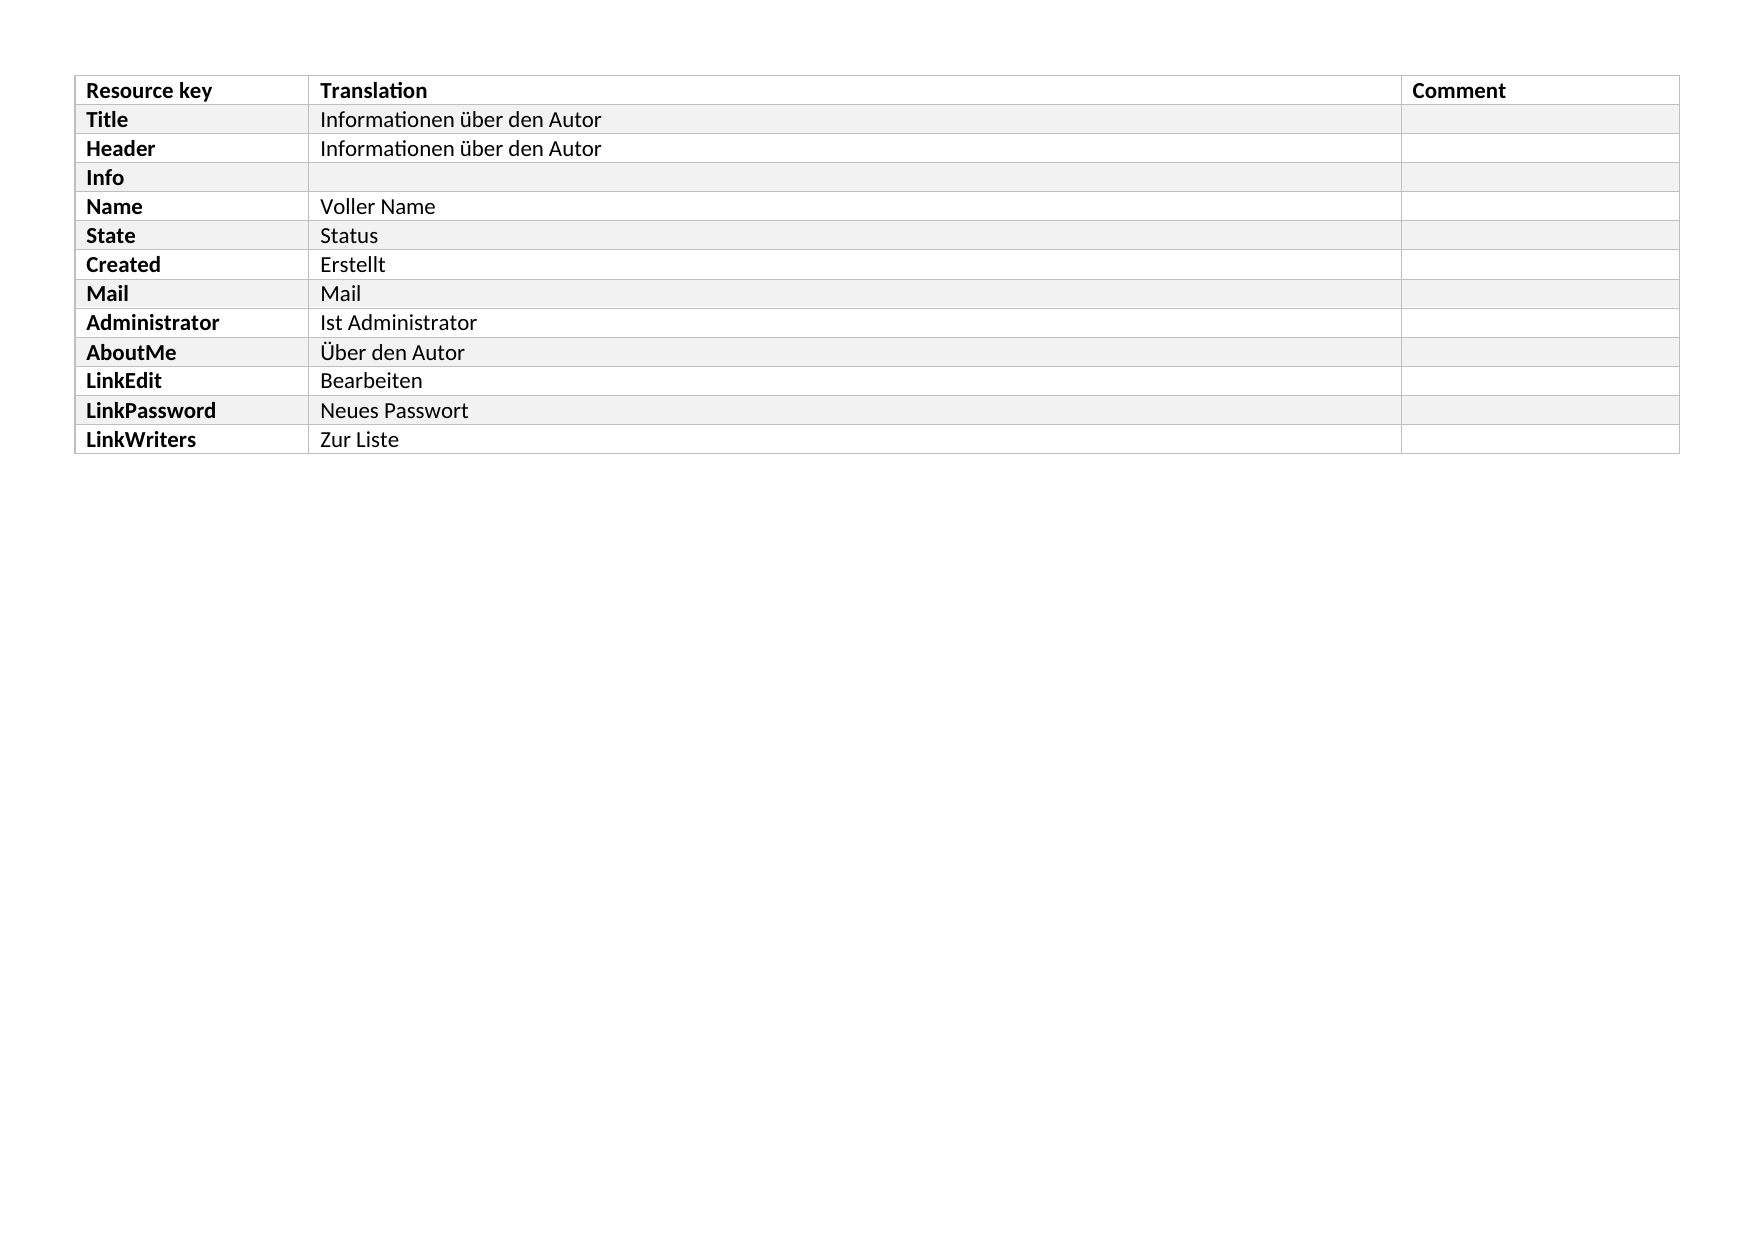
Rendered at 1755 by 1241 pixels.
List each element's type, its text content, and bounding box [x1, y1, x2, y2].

table_cell Header [76, 134, 308, 162]
table_cell [1402, 280, 1679, 307]
table_cell [1402, 105, 1679, 133]
table_cell [309, 163, 1401, 191]
table_cell Voller Name [309, 192, 1401, 220]
table_cell Neues Passwort [309, 396, 1401, 424]
table_cell [1402, 367, 1679, 395]
table_cell AboutMe [76, 338, 308, 366]
table_cell Ist Administrator [309, 309, 1401, 337]
table_cell [1402, 192, 1679, 220]
table_header Translation [309, 76, 1401, 104]
table_cell Mail [309, 280, 1401, 307]
table_cell Informationen über den Autor [309, 134, 1401, 162]
table_cell [1402, 221, 1679, 249]
table_cell Created [76, 250, 308, 278]
table_cell Über den Autor [309, 338, 1401, 366]
table_cell [1402, 163, 1679, 191]
table_cell [1402, 250, 1679, 278]
table_header Comment [1402, 76, 1679, 104]
table_cell Administrator [76, 309, 308, 337]
table_cell LinkPassword [76, 396, 308, 424]
table_cell Status [309, 221, 1401, 249]
table_cell Name [76, 192, 308, 220]
table_cell Mail [76, 280, 308, 307]
table_cell [1402, 309, 1679, 337]
table_cell Title [76, 105, 308, 133]
table_cell Info [76, 163, 308, 191]
table_cell LinkWriters [76, 425, 308, 453]
table_header Resource key [76, 76, 308, 104]
table_cell Informationen über den Autor [309, 105, 1401, 133]
table_cell [1402, 425, 1679, 453]
table_cell State [76, 221, 308, 249]
table_cell [1402, 396, 1679, 424]
table_cell Bearbeiten [309, 367, 1401, 395]
table_cell Zur Liste [309, 425, 1401, 453]
table_cell LinkEdit [76, 367, 308, 395]
table_cell Erstellt [309, 250, 1401, 278]
table_cell [1402, 134, 1679, 162]
table_cell [1402, 338, 1679, 366]
